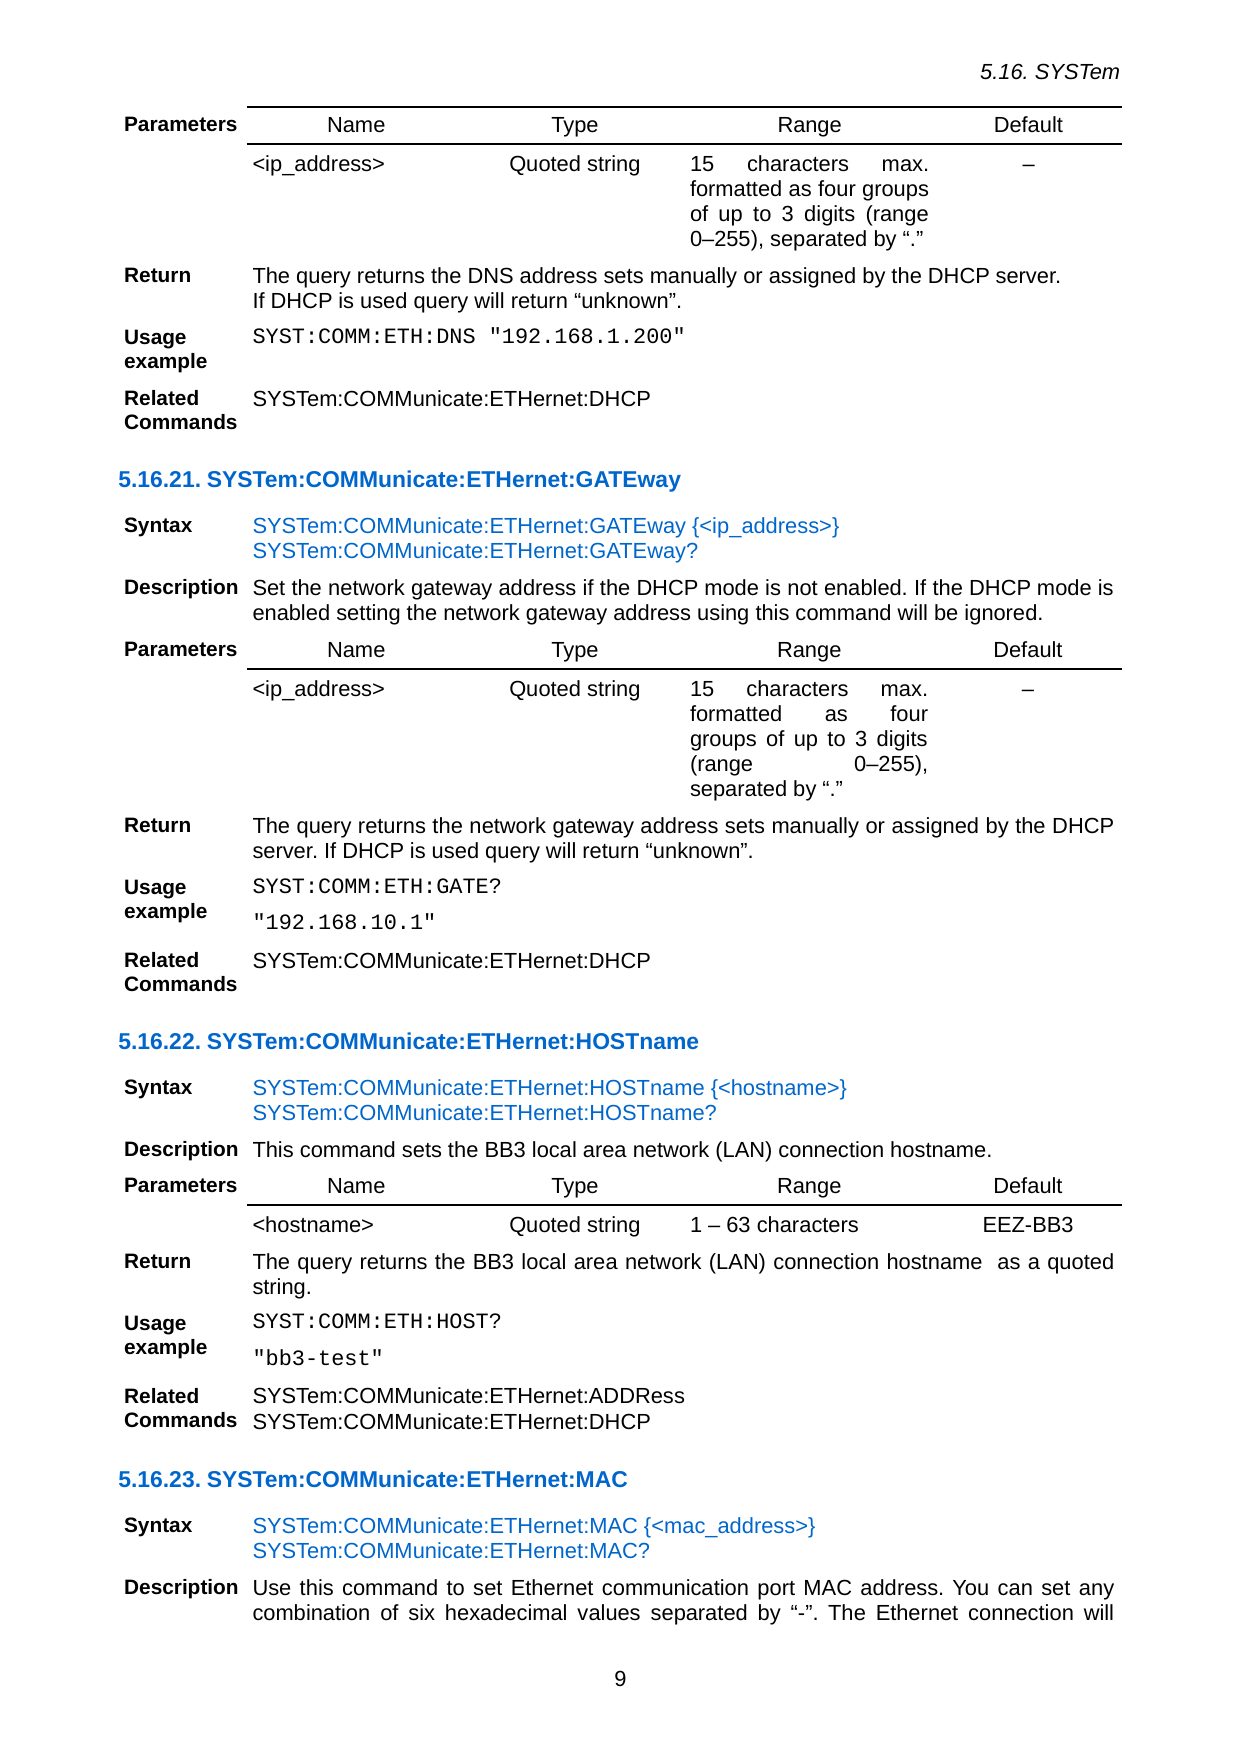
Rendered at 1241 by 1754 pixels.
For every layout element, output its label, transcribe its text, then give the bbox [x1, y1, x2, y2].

table_cell Range [684, 108, 935, 143]
table_cell Related Commands [118, 942, 247, 1001]
table_cell Related Commands [118, 1378, 247, 1439]
table_cell Name [247, 1168, 465, 1204]
table_cell 1 – 63 characters [684, 1206, 934, 1243]
table_cell Return [118, 257, 247, 319]
table_cell Usage example [118, 869, 247, 942]
table_header SYSTem:COMMunicate:ETHernet:GATEway {<ip_address>} SYSTem:COMMunicate:ETHernet:GATEway? [247, 507, 1122, 569]
table_cell SYST:COMM:ETH:DNS "192.168.1.200" [247, 319, 1122, 380]
table_cell – [935, 145, 1122, 257]
table_cell SYSTem:COMMunicate:ETHernet:DHCP [247, 380, 1122, 439]
table_cell Description [118, 1131, 247, 1168]
table_cell Usage example [118, 319, 247, 380]
table_cell 15 characters max. formatted as four groups of up to 3 digits (range 0–255), separated by “.” [684, 145, 935, 257]
table_cell The query returns the network gateway address sets manually or assigned by the DHCP server. If DHCP is used query will return “unknown”. [247, 807, 1122, 869]
table_cell – [934, 670, 1122, 807]
table_header Syntax [118, 1507, 247, 1569]
table_cell This command sets the BB3 local area network (LAN) connection hostname. [247, 1131, 1122, 1168]
table_header Syntax [118, 507, 247, 569]
table_cell Name [247, 631, 465, 668]
table_cell Parameters [118, 1168, 247, 1243]
subtitle SYSTem:COMMunicate:ETHernet:HOSTname [118, 1028, 1122, 1054]
table_cell <ip_address> [247, 670, 465, 807]
table_cell Parameters [118, 631, 247, 807]
table_cell Default [934, 1168, 1122, 1204]
table_cell Type [465, 1168, 684, 1204]
table_cell Range [684, 1168, 934, 1204]
table_cell <ip_address> [247, 145, 465, 257]
table_cell Type [465, 108, 684, 143]
table_cell Return [118, 807, 247, 869]
table_header SYSTem:COMMunicate:ETHernet:MAC {<mac_address>} SYSTem:COMMunicate:ETHernet:MAC? [247, 1507, 1122, 1569]
table_cell Usage example [118, 1305, 247, 1378]
table_cell Description [118, 1569, 247, 1631]
subtitle SYSTem:COMMunicate:ETHernet:MAC [118, 1466, 1122, 1492]
table_cell Type [465, 631, 684, 668]
table_cell EEZ-BB3 [934, 1206, 1122, 1243]
table_cell SYST:COMM:ETH:GATE? "192.168.10.1" [247, 869, 1122, 942]
table_cell Use this command to set Ethernet communication port MAC address. You can set any combination of six hexadecimal values separated by “-”. The Ethernet connection will [247, 1569, 1122, 1631]
table_cell Default [935, 108, 1122, 143]
table_header Syntax [118, 1069, 247, 1131]
table_cell Return [118, 1243, 247, 1305]
table_cell <hostname> [247, 1206, 465, 1243]
table_cell Range [684, 631, 934, 668]
table_cell SYSTem:COMMunicate:ETHernet:DHCP [247, 942, 1122, 1001]
table_cell SYST:COMM:ETH:HOST? "bb3-test" [247, 1305, 1122, 1378]
table_cell The query returns the BB3 local area network (LAN) connection hostname as a quoted string. [247, 1243, 1122, 1305]
subtitle SYSTem:COMMunicate:ETHernet:GATEway [118, 466, 1122, 492]
table_header SYSTem:COMMunicate:ETHernet:HOSTname {<hostname>} SYSTem:COMMunicate:ETHernet:HOSTname? [247, 1069, 1122, 1131]
table_cell Quoted string [465, 1206, 684, 1243]
table_cell Related Commands [118, 380, 247, 439]
table_cell Name [247, 108, 465, 143]
table_cell 15 characters max. formatted as four groups of up to 3 digits (range 0–255), separated by “.” [684, 670, 934, 807]
table_cell Set the network gateway address if the DHCP mode is not enabled. If the DHCP mode is enabled setting the network gateway address using this command will be ignored. [247, 569, 1122, 631]
table_cell Quoted string [465, 670, 684, 807]
table_cell The query returns the DNS address sets manually or assigned by the DHCP server. If DHCP is used query will return “unknown”. [247, 257, 1122, 319]
table_cell Default [934, 631, 1122, 668]
table_cell SYSTem:COMMunicate:ETHernet:ADDRess SYSTem:COMMunicate:ETHernet:DHCP [247, 1378, 1122, 1439]
table_cell Description [118, 569, 247, 631]
table_cell Quoted string [465, 145, 684, 257]
table_cell Parameters [118, 106, 247, 257]
